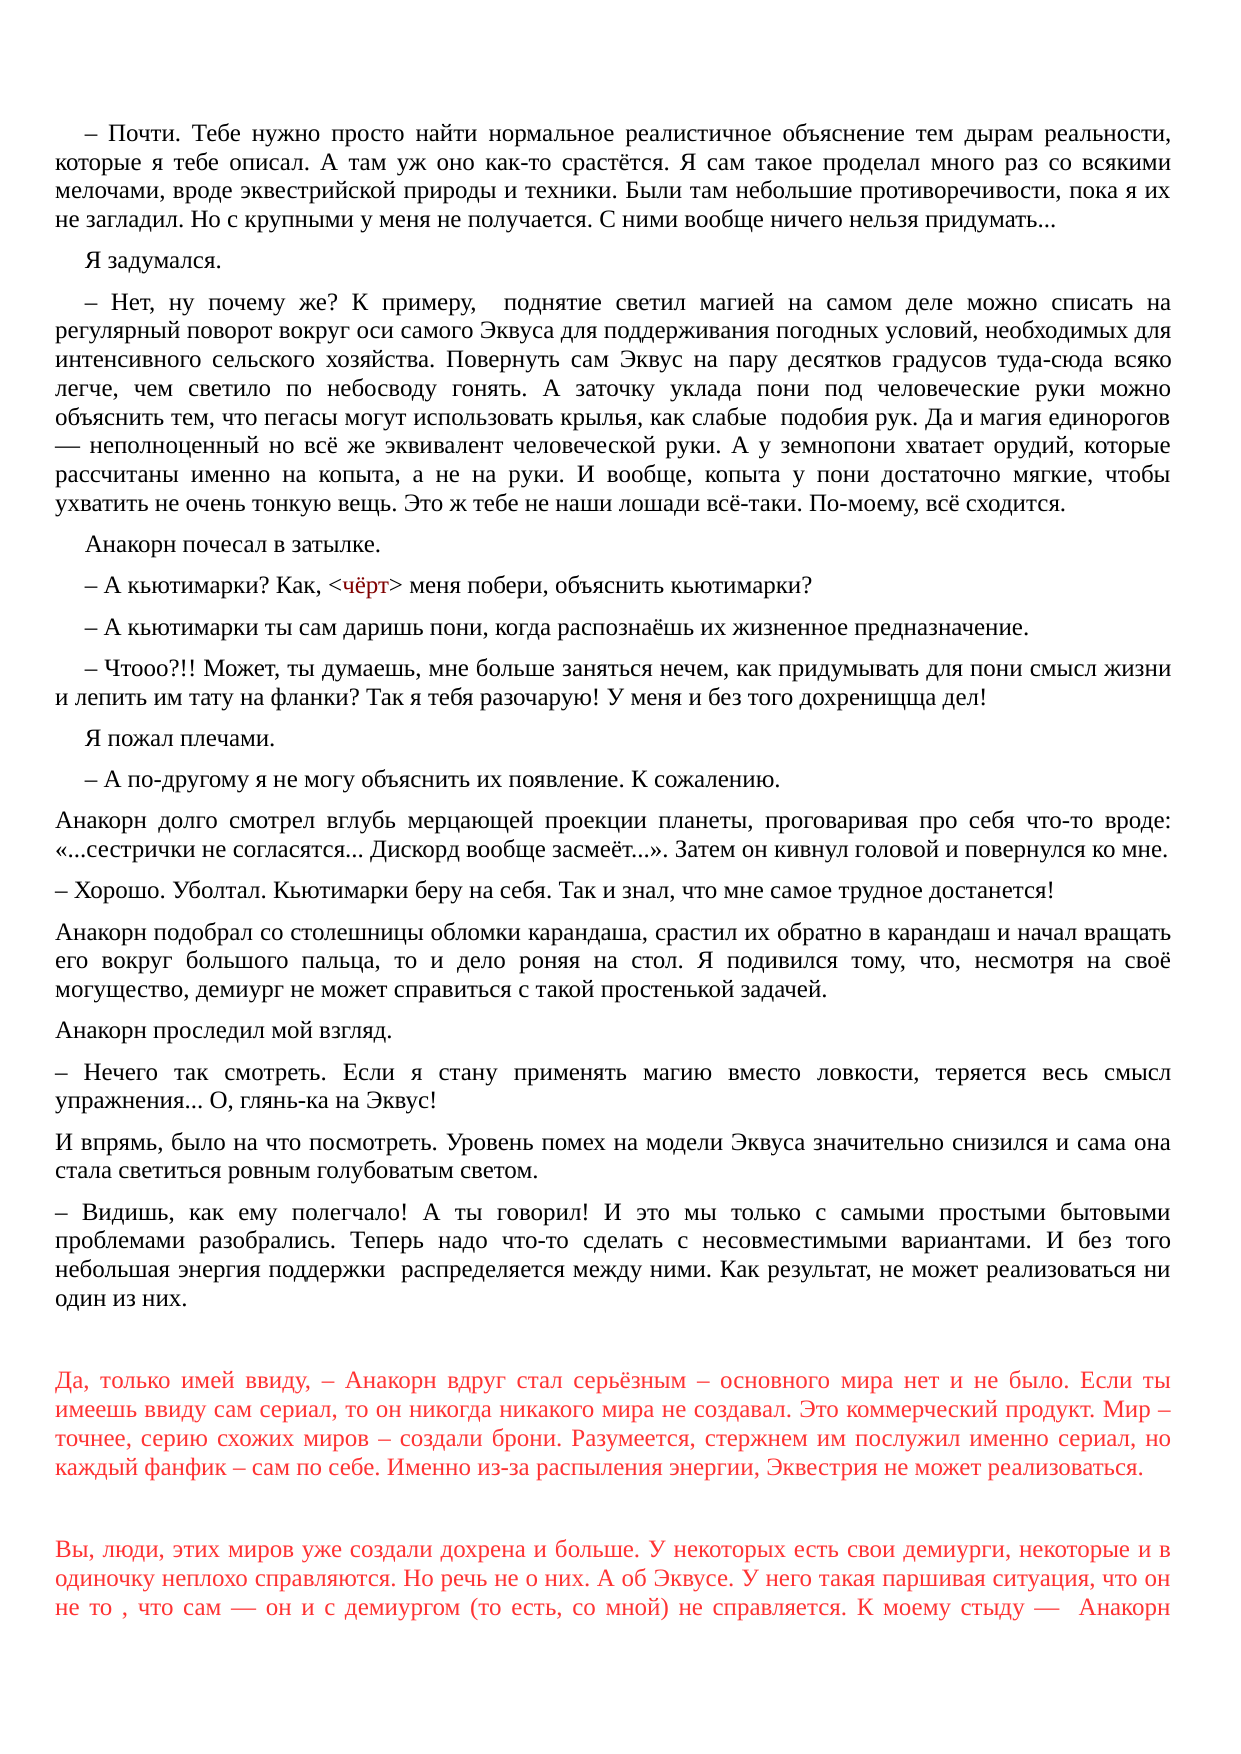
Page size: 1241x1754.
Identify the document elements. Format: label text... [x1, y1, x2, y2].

text Анакорн почесал в затылке. [55, 529, 1172, 558]
text Анакорн долго смотрел вглубь мерцающей проекции планеты, проговаривая про себя что-то вроде: «...сестрички не согласятся... Дискорд вообще засмеёт...». Затем он кивнул головой и повернулся ко мне. [55, 806, 1172, 863]
text – Нечего так смотреть. Если я стану применять магию вместо ловкости, теряется весь смысл упражнения... О, глянь-ка на Эквус! [55, 1057, 1172, 1114]
text Вы, люди, этих миров уже создали дохрена и больше. У некоторых есть свои демиурги, некоторые и в одиночку неплохо справляются. Но речь не о них. А об Эквусе. У него такая паршивая ситуация, что он не то , что сам — он и с демиургом (то есть, со мной) не справляется. К моему стыду — Анакорн [55, 1534, 1172, 1621]
text Я пожал плечами. [55, 723, 1172, 752]
text – Почти. Тебе нужно просто найти нормальное реалистичное объяснение тем дырам реальности, которые я тебе описал. А там уж оно как-то срастётся. Я сам такое проделал много раз со всякими мелочами, вроде эквестрийской природы и техники. Были там небольшие противоречивости, пока я их не загладил. Но с крупными у меня не получается. С ними вообще ничего нельзя придумать... [55, 118, 1172, 233]
text Я задумался. [55, 246, 1172, 274]
text – А по-другому я не могу объяснить их появление. К сожалению. [55, 764, 1172, 793]
text Да, только имей ввиду, – Анакорн вдруг стал серьёзным – основного мира нет и не было. Если ты имеешь ввиду сам сериал, то он никогда никакого мира не создавал. Это коммерческий продукт. Мир – точнее, серию схожих миров – создали брони. Разумеется, стержнем им послужил именно сериал, но каждый фанфик – сам по себе. Именно из-за распыления энергии, Эквестрия не может реализоваться. [55, 1366, 1172, 1481]
text – Чтооо?!! Может, ты думаешь, мне больше заняться нечем, как придумывать для пони смысл жизни и лепить им тату на фланки? Так я тебя разочарую! У меня и без того дохренищща дел! [55, 653, 1172, 711]
text И впрямь, было на что посмотреть. Уровень помех на модели Эквуса значительно снизился и сама она стала светиться ровным голубоватым светом. [55, 1127, 1172, 1184]
text – Видишь, как ему полегчало! А ты говорил! И это мы только с самыми простыми бытовыми проблемами разобрались. Теперь надо что-то сделать с несовместимыми вариантами. И без того небольшая энергия поддержки распределяется между ними. Как результат, не может реализоваться ни один из них. [55, 1197, 1172, 1312]
text – А кьютимарки ты сам даришь пони, когда распознаёшь их жизненное предназначение. [55, 612, 1172, 641]
text – Хорошо. Уболтал. Кьютимарки беру на себя. Так и знал, что мне самое трудное достанется! [55, 876, 1172, 904]
text Анакорн проследил мой взгляд. [55, 1016, 1172, 1044]
text Анакорн подобрал со столешницы обломки карандаша, срастил их обратно в карандаш и начал вращать его вокруг большого пальца, то и дело роняя на стол. Я подивился тому, что, несмотря на своё могущество, демиург не может справиться с такой простенькой задачей. [55, 917, 1172, 1003]
text – А кьютимарки? Как, <чёрт> меня побери, объяснить кьютимарки? [55, 571, 1172, 599]
text – Нет, ну почему же? К примеру, поднятие светил магией на самом деле можно списать на регулярный поворот вокруг оси самого Эквуса для поддерживания погодных условий, необходимых для интенсивного сельского хозяйства. Повернуть сам Эквус на пару десятков градусов туда-сюда всяко легче, чем светило по небосводу гонять. А заточку уклада пони под человеческие руки можно объяснить тем, что пегасы могут использовать крылья, как слабые подобия рук. Да и магия единорогов — неполноценный но всё же эквивалент человеческой руки. А у земнопони хватает орудий, которые рассчитаны именно на копыта, а не на руки. И вообще, копыта у пони достаточно мягкие, чтобы ухватить не очень тонкую вещь. Это ж тебе не наши лошади всё-таки. По-моему, всё сходится. [55, 287, 1172, 517]
